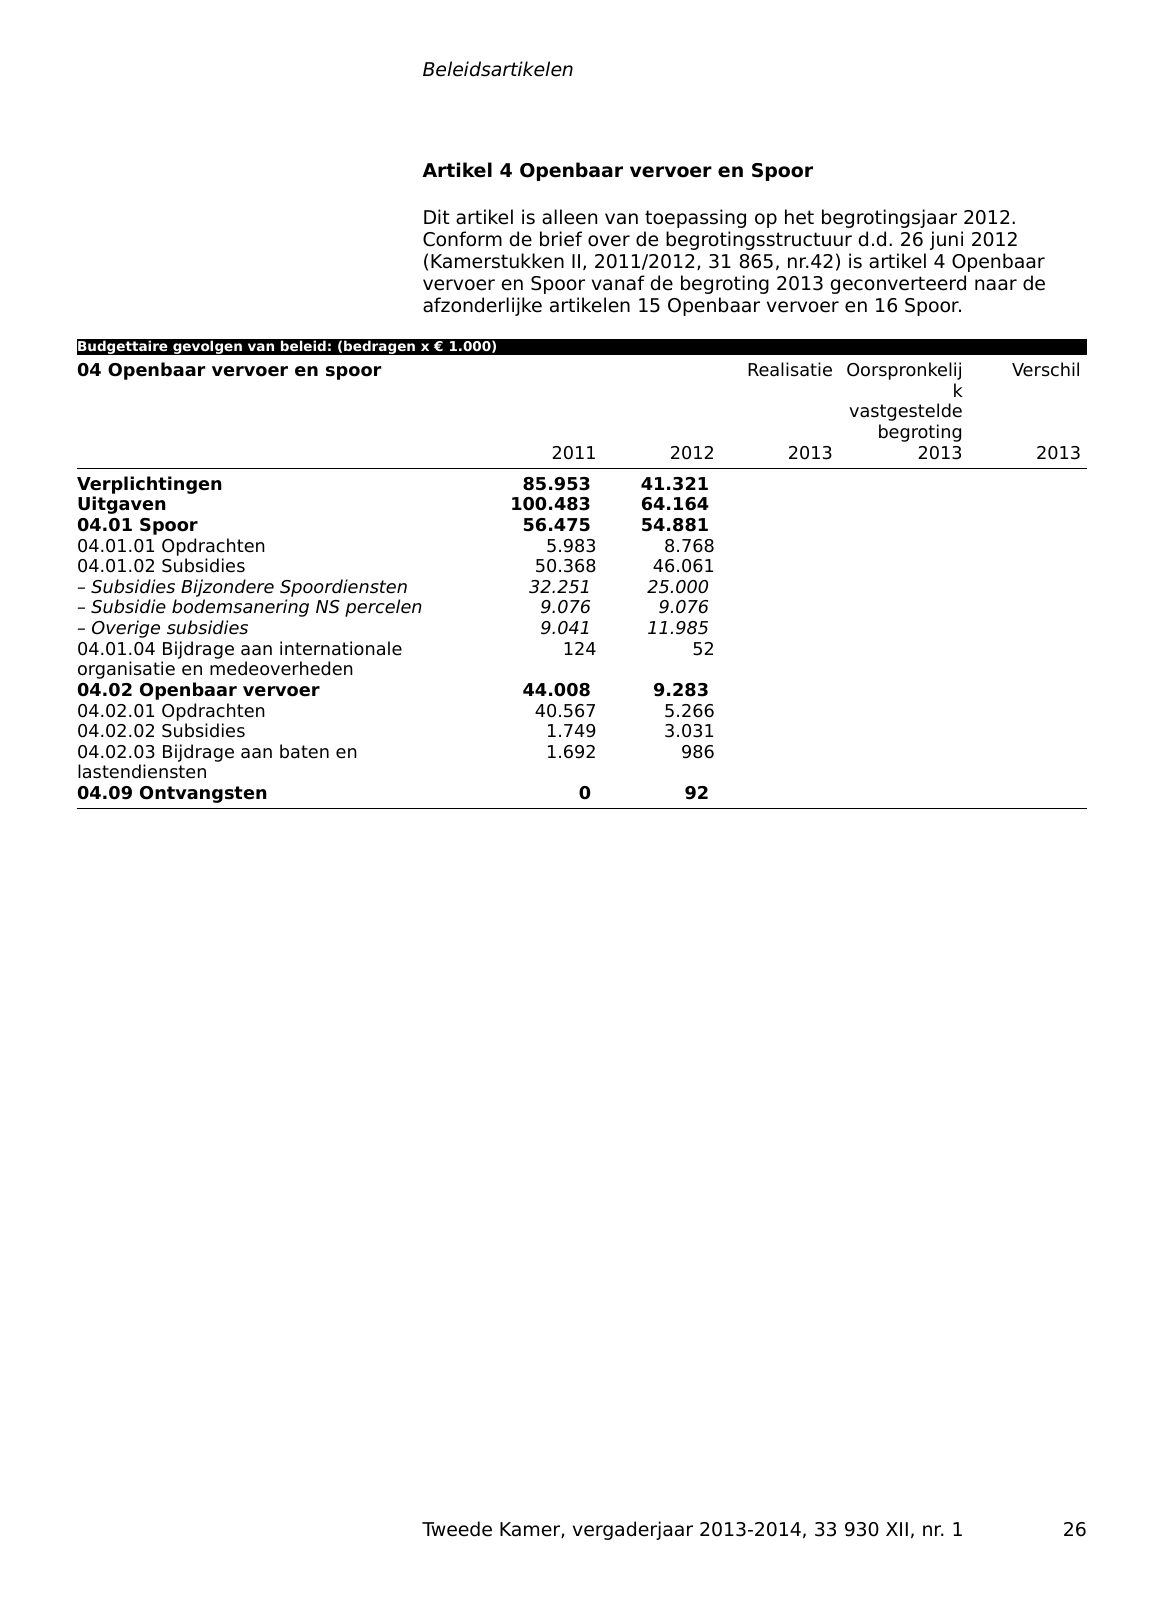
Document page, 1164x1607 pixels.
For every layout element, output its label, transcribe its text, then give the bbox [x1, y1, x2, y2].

table_cell [969, 536, 1087, 556]
table_cell 1.749 [484, 721, 602, 742]
table_cell Verplichtingen [77, 469, 484, 494]
table_cell 2012 [602, 443, 720, 468]
table_cell [720, 556, 838, 577]
table_cell [969, 783, 1087, 808]
table_cell [839, 469, 968, 494]
table_cell 04.01 Spoor [77, 515, 484, 536]
table_cell 04 Openbaar vervoer en spoor [77, 355, 484, 443]
table_cell 54.881 [602, 515, 720, 536]
table_cell 92 [602, 783, 720, 808]
table_cell 11.985 [602, 618, 720, 639]
table_cell 32.251 [484, 577, 602, 597]
table_cell [602, 355, 720, 443]
table_cell [720, 680, 838, 701]
table_cell 2013 [720, 443, 838, 468]
table_cell [720, 494, 838, 515]
table_cell 9.076 [484, 598, 602, 618]
table_cell [839, 618, 968, 639]
table_cell [839, 494, 968, 515]
table_cell 1.692 [484, 742, 602, 783]
table_cell 56.475 [484, 515, 602, 536]
table_cell 9.283 [602, 680, 720, 701]
table_cell [839, 536, 968, 556]
table_cell Realisatie [720, 355, 838, 443]
table_cell 124 [484, 639, 602, 680]
table_cell Oorspronkelijk vastgestelde begroting [839, 355, 968, 443]
table_cell 46.061 [602, 556, 720, 577]
table_cell 2011 [484, 443, 602, 468]
table_cell [839, 680, 968, 701]
table_cell [720, 783, 838, 808]
table_cell [969, 618, 1087, 639]
table_cell 04.02.01 Opdrachten [77, 701, 484, 721]
table_cell – Subsidie bodemsanering NS percelen [77, 598, 484, 618]
table_cell 9.041 [484, 618, 602, 639]
table_cell [969, 680, 1087, 701]
table_header Budgettaire gevolgen van beleid: (bedragen x € 1.000) [77, 339, 1087, 354]
table_cell 04.02 Openbaar vervoer [77, 680, 484, 701]
text Dit artikel is alleen van toepassing op het begrotingsjaar 2012. Conform de brief over de begrotingsstructuur d.d. 26 juni 2012 (Kamerstukken II, 2011/2012, 31 865, nr.42) is artikel 4 Openbaar vervoer en Spoor vanaf de begroting 2013 geconverteerd naar de afzonderlijke artikelen 15 Openbaar vervoer en 16 Spoor. [422, 207, 1087, 317]
table_cell [969, 742, 1087, 783]
table_cell [720, 639, 838, 680]
table_cell [839, 742, 968, 783]
table_cell 3.031 [602, 721, 720, 742]
table_cell 04.01.01 Opdrachten [77, 536, 484, 556]
table_cell 5.266 [602, 701, 720, 721]
table_cell [969, 577, 1087, 597]
table_cell [720, 515, 838, 536]
table_cell [839, 721, 968, 742]
table_cell 2013 [969, 443, 1087, 468]
table_cell [969, 469, 1087, 494]
table_cell – Subsidies Bijzondere Spoordiensten [77, 577, 484, 597]
table_cell [969, 721, 1087, 742]
table_cell 04.01.02 Subsidies [77, 556, 484, 577]
table_cell 100.483 [484, 494, 602, 515]
table_cell 41.321 [602, 469, 720, 494]
table_cell 8.768 [602, 536, 720, 556]
table_cell [969, 701, 1087, 721]
table_cell [839, 639, 968, 680]
table_cell 04.02.03 Bijdrage aan baten en lastendiensten [77, 742, 484, 783]
table_cell [969, 556, 1087, 577]
table_cell [77, 443, 484, 468]
table_cell 85.953 [484, 469, 602, 494]
table_cell – Overige subsidies [77, 618, 484, 639]
subtitle Artikel 4 Openbaar vervoer en Spoor [422, 160, 1087, 182]
table_cell [969, 598, 1087, 618]
table_cell [720, 469, 838, 494]
table_cell 40.567 [484, 701, 602, 721]
table_cell 9.076 [602, 598, 720, 618]
table_cell [720, 742, 838, 783]
table_cell [720, 701, 838, 721]
table_cell 04.02.02 Subsidies [77, 721, 484, 742]
table_cell [720, 577, 838, 597]
table_cell [839, 701, 968, 721]
table_cell [969, 515, 1087, 536]
table_cell [839, 783, 968, 808]
table_cell [839, 598, 968, 618]
table_cell 04.01.04 Bijdrage aan internationale organisatie en medeoverheden [77, 639, 484, 680]
table_cell Verschil [969, 355, 1087, 443]
table_cell 04.09 Ontvangsten [77, 783, 484, 808]
table_cell Uitgaven [77, 494, 484, 515]
table_cell 986 [602, 742, 720, 783]
table_cell 5.983 [484, 536, 602, 556]
table_cell [720, 598, 838, 618]
table_cell [839, 556, 968, 577]
table_cell 0 [484, 783, 602, 808]
table_cell 25.000 [602, 577, 720, 597]
table_cell [484, 355, 602, 443]
table_cell [720, 721, 838, 742]
table_cell 52 [602, 639, 720, 680]
table_cell 50.368 [484, 556, 602, 577]
table_cell [969, 494, 1087, 515]
table_cell 2013 [839, 443, 968, 468]
table_cell [720, 618, 838, 639]
table_cell [839, 515, 968, 536]
table_cell 64.164 [602, 494, 720, 515]
table_cell [720, 536, 838, 556]
table_cell 44.008 [484, 680, 602, 701]
table_cell [839, 577, 968, 597]
table_cell [969, 639, 1087, 680]
